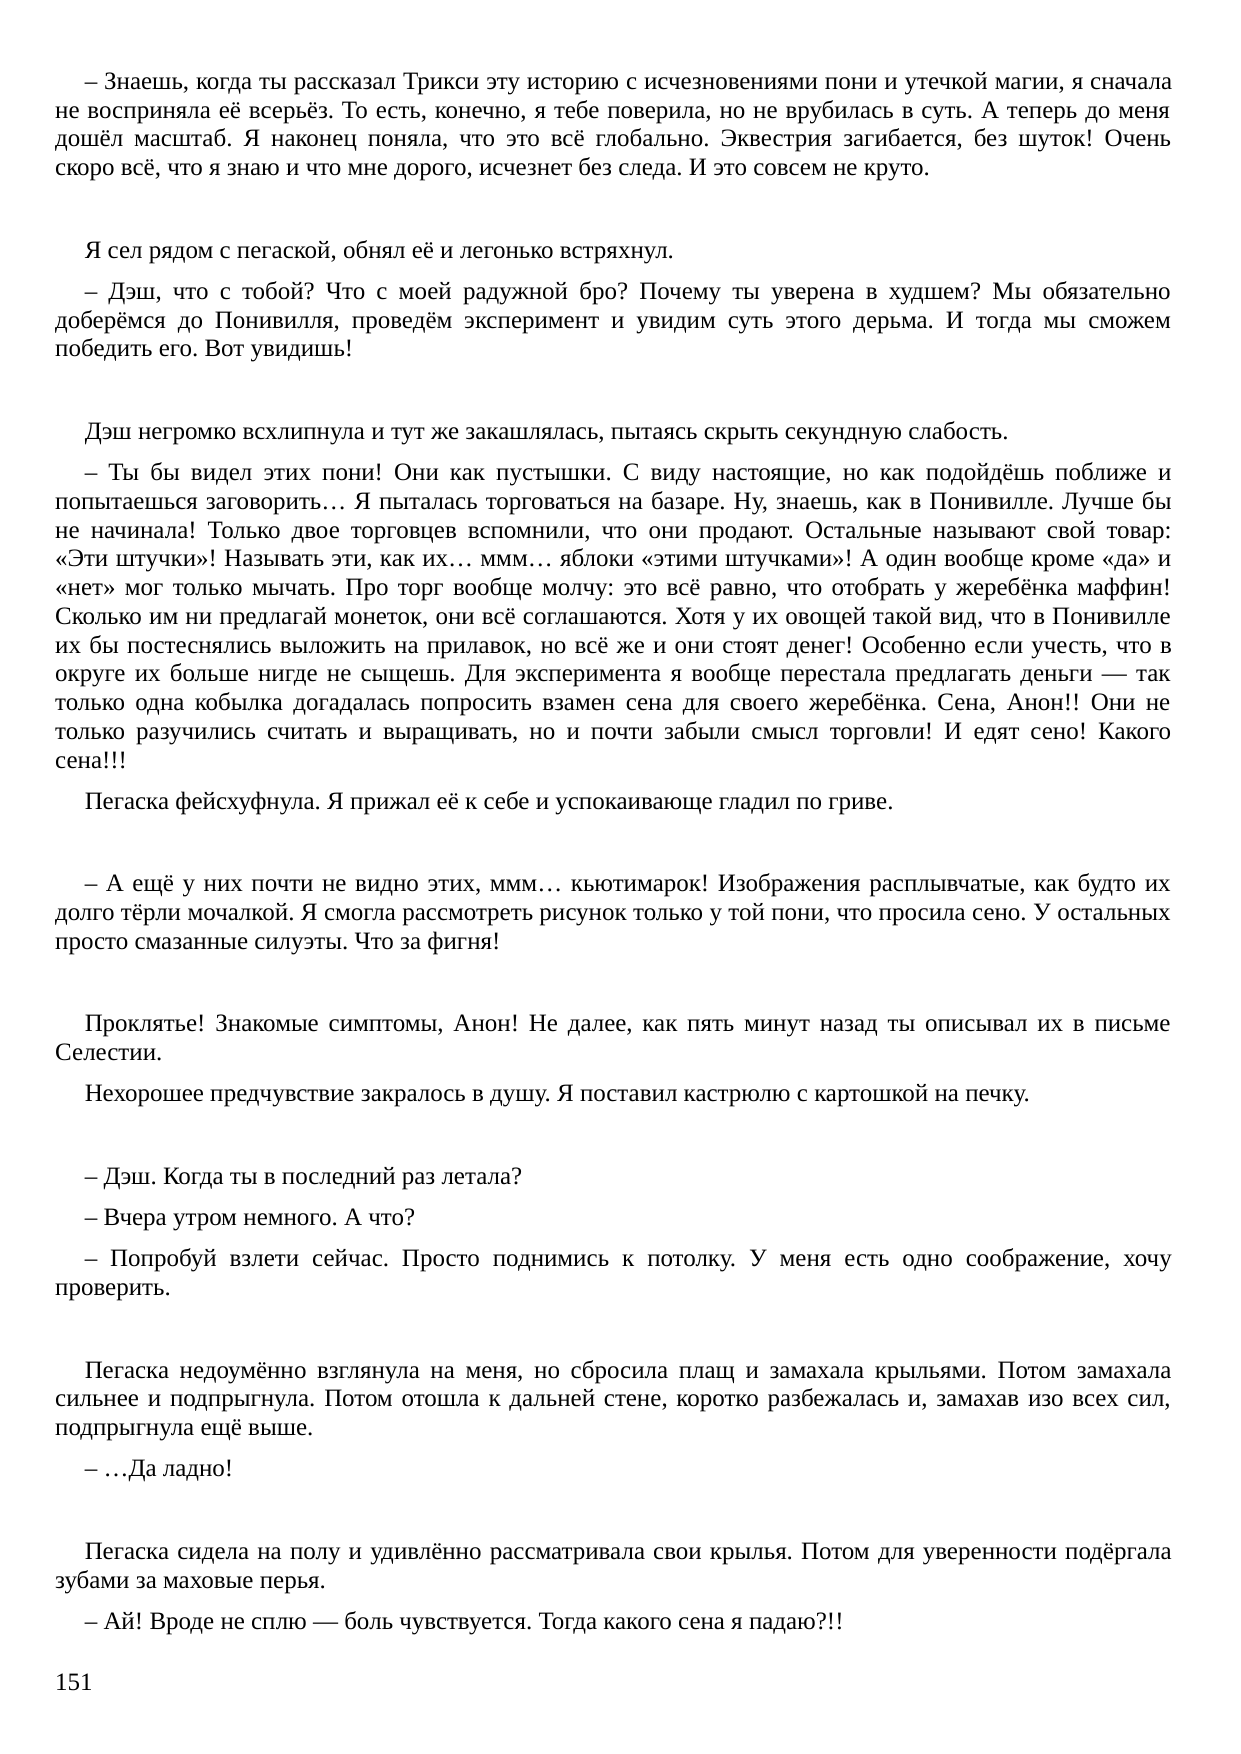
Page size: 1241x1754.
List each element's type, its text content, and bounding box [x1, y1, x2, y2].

text – Дэш, что с тобой? Что с моей радужной бро? Почему ты уверена в худшем? Мы обязательно доберёмся до Понивилля, проведём эксперимент и увидим суть этого дерьма. И тогда мы сможем победить его. Вот увидишь! [55, 276, 1173, 362]
text – Дэш. Когда ты в последний раз летала? [55, 1161, 1173, 1190]
text Проклятье! Знакомые симптомы, Анон! Не далее, как пять минут назад ты описывал их в письме Селестии. [55, 1008, 1173, 1066]
text Я сел рядом с пегаской, обнял её и легонько встряхнул. [55, 235, 1173, 263]
text – А ещё у них почти не видно этих, ммм… кьютимарок! Изображения расплывчатые, как будто их долго тёрли мочалкой. Я смогла рассмотреть рисунок только у той пони, что просила сено. У остальных просто смазанные силуэты. Что за фигня! [55, 868, 1173, 955]
text – Вчера утром немного. А что? [55, 1202, 1173, 1231]
text – Знаешь, когда ты рассказал Трикси эту историю с исчезновениями пони и утечкой магии, я сначала не восприняла её всерьёз. То есть, конечно, я тебе поверила, но не врубилась в суть. А теперь до меня дошёл масштаб. Я наконец поняла, что это всё глобально. Эквестрия загибается, без шуток! Очень скоро всё, что я знаю и что мне дорого, исчезнет без следа. И это совсем не круто. [55, 66, 1173, 181]
text Нехорошее предчувствие закралось в душу. Я поставил кастрюлю с картошкой на печку. [55, 1078, 1173, 1107]
text – Ай! Вроде не сплю — боль чувствуется. Тогда какого сена я падаю?!! [55, 1606, 1173, 1635]
text Пегаска фейсхуфнула. Я прижал её к себе и успокаивающе гладил по гриве. [55, 786, 1173, 815]
text – Попробуй взлети сейчас. Просто поднимись к потолку. У меня есть одно соображение, хочу проверить. [55, 1243, 1173, 1301]
text Пегаска недоумённо взглянула на меня, но сбросила плащ и замахала крыльями. Потом замахала сильнее и подпрыгнула. Потом отошла к дальней стене, коротко разбежалась и, замахав изо всех сил, подпрыгнула ещё выше. [55, 1355, 1173, 1441]
text Дэш негромко всхлипнула и тут же закашлялась, пытаясь скрыть секундную слабость. [55, 416, 1173, 445]
text Пегаска сидела на полу и удивлённо рассматривала свои крылья. Потом для уверенности подёргала зубами за маховые перья. [55, 1536, 1173, 1593]
text – Ты бы видел этих пони! Они как пустышки. С виду настоящие, но как подойдёшь поближе и попытаешься заговорить… Я пыталась торговаться на базаре. Ну, знаешь, как в Понивилле. Лучше бы не начинала! Только двое торговцев вспомнили, что они продают. Остальные называют свой товар: «Эти штучки»! Называть эти, как их… ммм… яблоки «этими штучками»! А один вообще кроме «да» и «нет» мог только мычать. Про торг вообще молчу: это всё равно, что отобрать у жеребёнка маффин! Сколько им ни предлагай монеток, они всё соглашаются. Хотя у их овощей такой вид, что в Понивилле их бы постеснялись выложить на прилавок, но всё же и они стоят денег! Особенно если учесть, что в округе их больше нигде не сыщешь. Для эксперимента я вообще перестала предлагать деньги — так только одна кобылка догадалась попросить взамен сена для своего жеребёнка. Сена, Анон!! Они не только разучились считать и выращивать, но и почти забыли смысл торговли! И едят сено! Какого сена!!! [55, 457, 1173, 773]
text – …Да ладно! [55, 1453, 1173, 1482]
